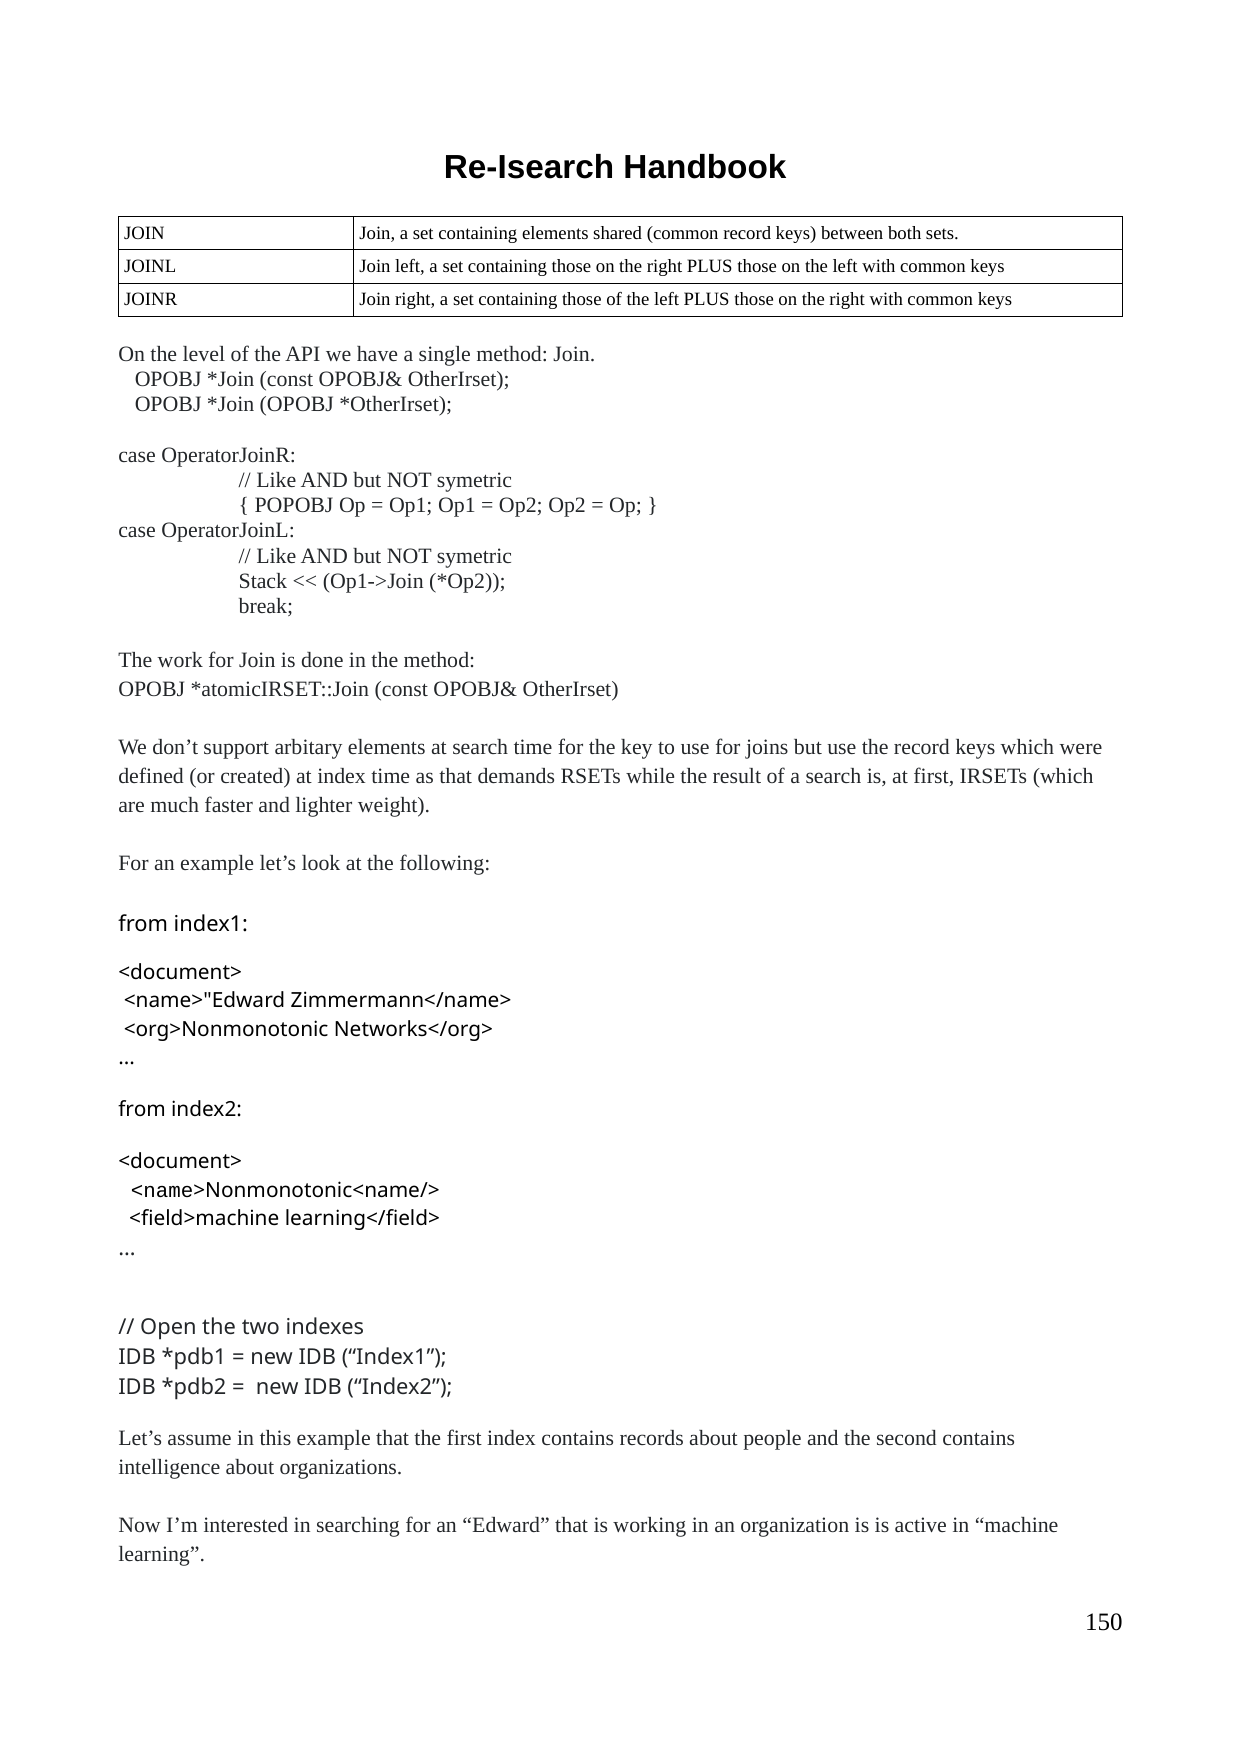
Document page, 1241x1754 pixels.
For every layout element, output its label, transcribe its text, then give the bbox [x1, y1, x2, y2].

text <name>Nonmonotonic<name/> [118, 1175, 1122, 1203]
table_cell JOINR [119, 284, 353, 316]
text case OperatorJoinR: [118, 442, 1122, 467]
text <org>Nonmonotonic Networks</org> [118, 1014, 1122, 1042]
text OPOBJ *Join (OPOBJ *OtherIrset); [118, 391, 1122, 417]
text ... [118, 1042, 1122, 1071]
text Let’s assume in this example that the first index contains records about people and the second contains intelligence about organizations. [118, 1425, 1122, 1479]
text OPOBJ *Join (const OPOBJ& OtherIrset); [118, 366, 1122, 391]
text The work for Join is done in the method: [118, 647, 1122, 672]
text break; [118, 593, 1122, 618]
text … [118, 1232, 1122, 1262]
text from index2: [118, 1094, 1122, 1123]
text case OperatorJoinL: [118, 517, 1122, 543]
text <name>"Edward Zimmermann</name> [118, 985, 1122, 1014]
text // Open the two indexes [118, 1311, 1122, 1341]
text OPOBJ *atomicIRSET::Join (const OPOBJ& OtherIrset) [118, 676, 1122, 701]
text For an example let’s look at the following: [118, 850, 1122, 875]
text We don’t support arbitary elements at search time for the key to use for joins but use the record keys which were defined (or created) at index time as that demands RSETs while the result of a search is, at first, IRSETs (which are much faster and lighter weight). [118, 734, 1122, 817]
text IDB *pdb1 = new IDB (“Index1”); [118, 1341, 1122, 1371]
table_cell JOINL [119, 250, 353, 282]
text IDB *pdb2 = new IDB (“Index2”); [118, 1371, 1122, 1401]
text On the level of the API we have a single method: Join. [118, 341, 1122, 366]
table_header JOIN [119, 217, 353, 249]
table_header Join, a set containing elements shared (common record keys) between both sets. [354, 217, 1122, 249]
text // Like AND but NOT symetric [118, 467, 1122, 492]
text <document> [118, 1146, 1122, 1175]
text Stack << (Op1->Join (*Op2)); [118, 568, 1122, 593]
text <field>machine learning</field> [118, 1203, 1122, 1232]
text // Like AND but NOT symetric [118, 543, 1122, 568]
table_cell Join right, a set containing those of the left PLUS those on the right with common keys [354, 284, 1122, 316]
text Now I’m interested in searching for an “Edward” that is working in an organization is is active in “machine learning”. [118, 1512, 1122, 1566]
table_cell Join left, a set containing those on the right PLUS those on the left with common keys [354, 250, 1122, 282]
text { POPOBJ Op = Op1; Op1 = Op2; Op2 = Op; } [118, 492, 1122, 517]
text <document> [118, 957, 1122, 985]
text from index1: [118, 908, 1122, 938]
